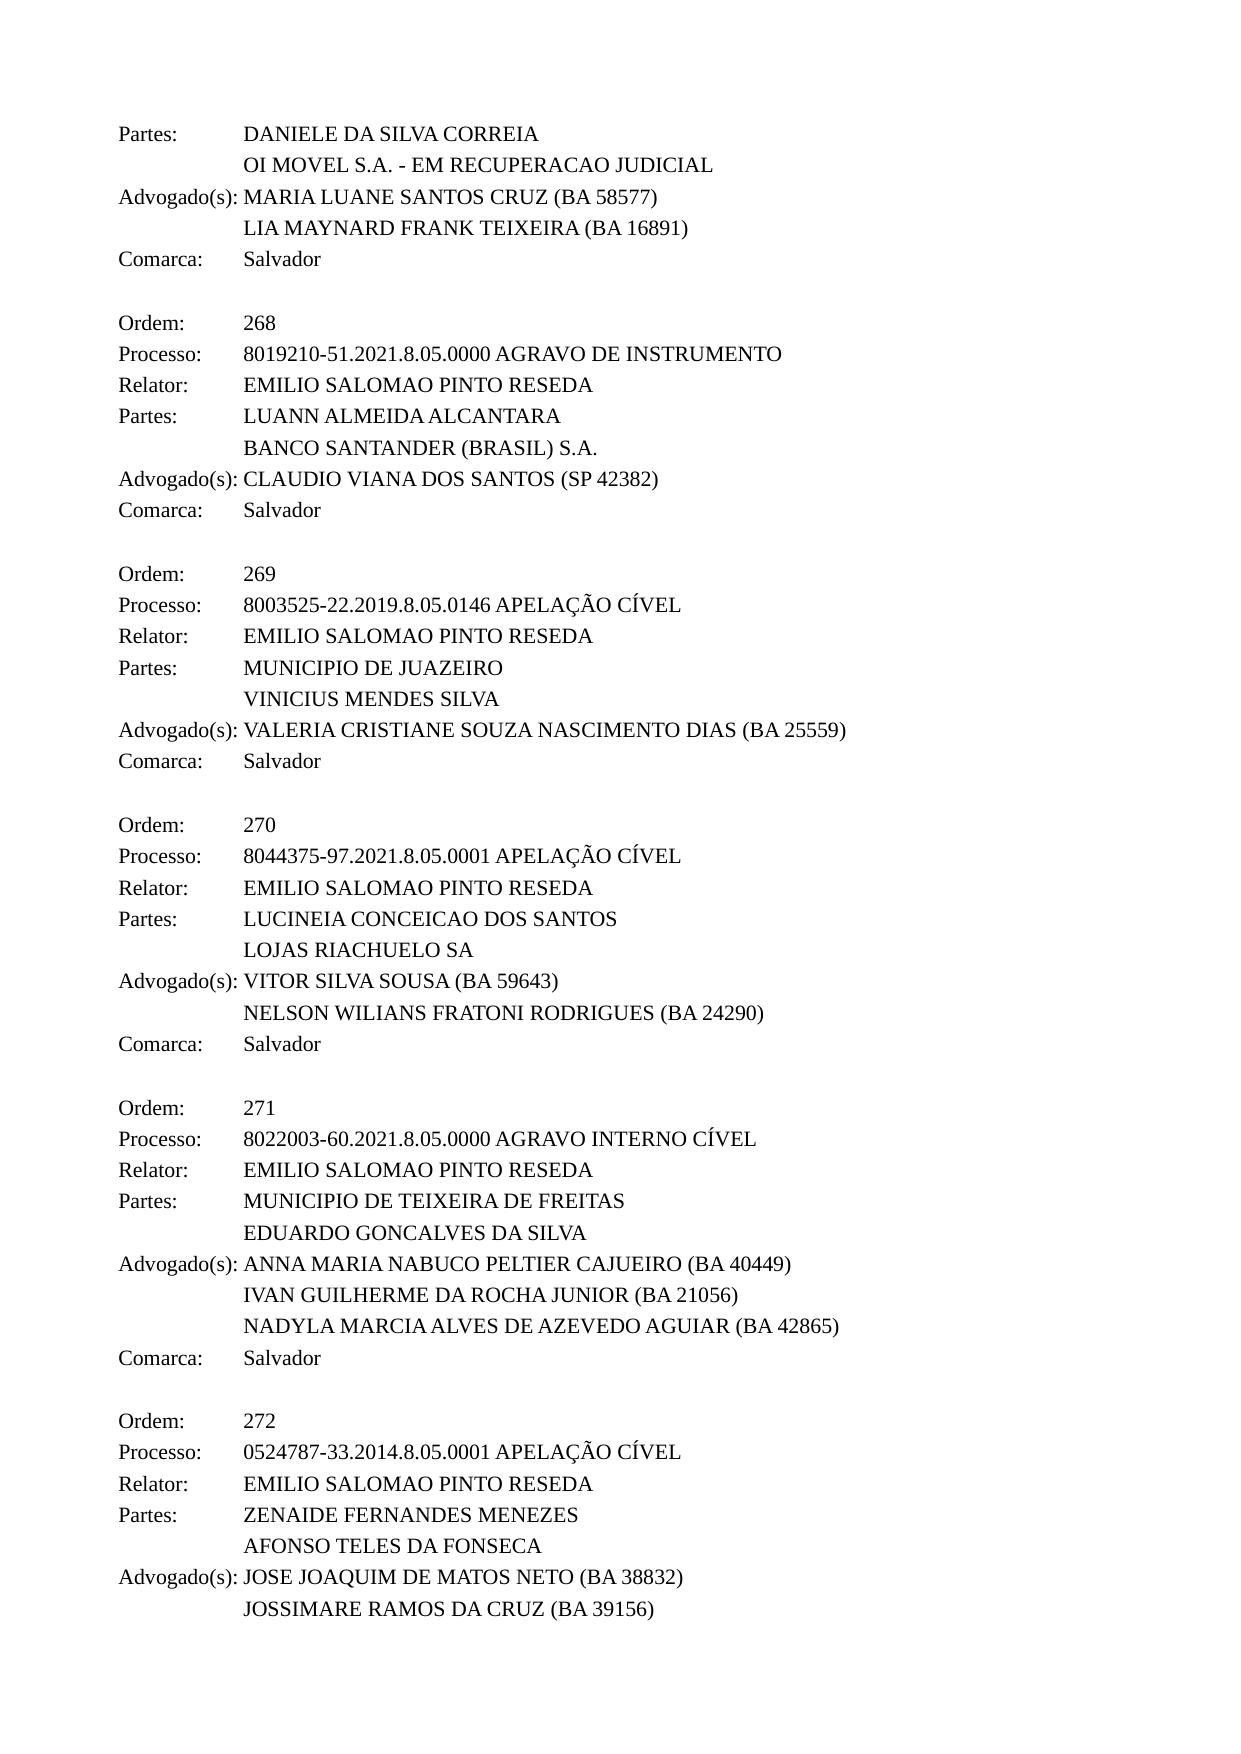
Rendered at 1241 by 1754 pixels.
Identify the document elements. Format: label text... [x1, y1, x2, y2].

table_header 271 [243, 1091, 1240, 1123]
table_cell EMILIO SALOMAO PINTO RESEDA [243, 1154, 1240, 1185]
table_cell [118, 997, 243, 1028]
table_cell Comarca: [118, 494, 243, 526]
table_cell Partes: [118, 1499, 243, 1530]
table_cell [118, 1279, 243, 1310]
table_cell Relator: [118, 1154, 243, 1185]
table_cell [118, 149, 243, 181]
table_header 269 [243, 558, 1240, 589]
table_cell [118, 934, 243, 965]
table_cell MARIA LUANE SANTOS CRUZ (BA 58577) [243, 181, 1240, 212]
table_cell Partes: [118, 903, 243, 934]
table_cell Salvador [243, 1028, 1240, 1059]
table_cell 8044375-97.2021.8.05.0001 APELAÇÃO CÍVEL [243, 840, 1240, 872]
table_header Ordem: [118, 307, 243, 338]
table_cell Comarca: [118, 745, 243, 777]
table_cell Comarca: [118, 243, 243, 274]
table_cell ZENAIDE FERNANDES MENEZES [243, 1499, 1240, 1530]
table_cell 8003525-22.2019.8.05.0146 APELAÇÃO CÍVEL [243, 589, 1240, 620]
table_cell Relator: [118, 620, 243, 652]
table_cell 0524787-33.2014.8.05.0001 APELAÇÃO CÍVEL [243, 1436, 1240, 1468]
table_cell Advogado(s): [118, 181, 243, 212]
table_header 268 [243, 307, 1240, 338]
table_cell IVAN GUILHERME DA ROCHA JUNIOR (BA 21056) [243, 1279, 1240, 1310]
table_cell CLAUDIO VIANA DOS SANTOS (SP 42382) [243, 463, 1240, 494]
table_cell Comarca: [118, 1028, 243, 1059]
table_cell Advogado(s): [118, 1561, 243, 1593]
table_cell LIA MAYNARD FRANK TEIXEIRA (BA 16891) [243, 212, 1240, 243]
table_cell Salvador [243, 494, 1240, 526]
table_header Ordem: [118, 558, 243, 589]
table_cell LUCINEIA CONCEICAO DOS SANTOS [243, 903, 1240, 934]
table_cell Salvador [243, 1341, 1240, 1373]
table_cell DANIELE DA SILVA CORREIA [243, 118, 1240, 149]
table_cell [118, 683, 243, 714]
table_cell 8022003-60.2021.8.05.0000 AGRAVO INTERNO CÍVEL [243, 1123, 1240, 1154]
table_cell LOJAS RIACHUELO SA [243, 934, 1240, 965]
table_cell OI MOVEL S.A. - EM RECUPERACAO JUDICIAL [243, 149, 1240, 181]
table_cell LUANN ALMEIDA ALCANTARA [243, 401, 1240, 432]
table_cell MUNICIPIO DE TEIXEIRA DE FREITAS [243, 1185, 1240, 1216]
table_cell [118, 212, 243, 243]
table_cell [118, 1530, 243, 1561]
table_cell 8019210-51.2021.8.05.0000 AGRAVO DE INSTRUMENTO [243, 338, 1240, 369]
table_cell VITOR SILVA SOUSA (BA 59643) [243, 965, 1240, 997]
table_header 270 [243, 809, 1240, 840]
table_cell MUNICIPIO DE JUAZEIRO [243, 652, 1240, 683]
table_header Ordem: [118, 1405, 243, 1436]
table_cell Advogado(s): [118, 463, 243, 494]
table_cell AFONSO TELES DA FONSECA [243, 1530, 1240, 1561]
table_cell Processo: [118, 840, 243, 872]
table_cell [118, 1310, 243, 1341]
table_cell BANCO SANTANDER (BRASIL) S.A. [243, 432, 1240, 463]
table_cell EDUARDO GONCALVES DA SILVA [243, 1216, 1240, 1248]
table_cell EMILIO SALOMAO PINTO RESEDA [243, 872, 1240, 903]
table_cell Processo: [118, 1436, 243, 1468]
table_cell Advogado(s): [118, 714, 243, 745]
table_cell Relator: [118, 1468, 243, 1499]
table_cell EMILIO SALOMAO PINTO RESEDA [243, 620, 1240, 652]
table_cell Advogado(s): [118, 1248, 243, 1279]
table_header Ordem: [118, 809, 243, 840]
table_cell Processo: [118, 589, 243, 620]
table_cell EMILIO SALOMAO PINTO RESEDA [243, 369, 1240, 401]
table_cell Processo: [118, 338, 243, 369]
table_cell Comarca: [118, 1341, 243, 1373]
table_cell JOSE JOAQUIM DE MATOS NETO (BA 38832) [243, 1561, 1240, 1593]
table_cell VINICIUS MENDES SILVA [243, 683, 1240, 714]
table_cell Relator: [118, 369, 243, 401]
table_cell [118, 1593, 243, 1624]
table_cell Processo: [118, 1123, 243, 1154]
table_cell Salvador [243, 745, 1240, 777]
table_cell ANNA MARIA NABUCO PELTIER CAJUEIRO (BA 40449) [243, 1248, 1240, 1279]
table_cell [118, 432, 243, 463]
table_cell JOSSIMARE RAMOS DA CRUZ (BA 39156) [243, 1593, 1240, 1624]
table_cell Salvador [243, 243, 1240, 274]
table_cell Advogado(s): [118, 965, 243, 997]
table_cell EMILIO SALOMAO PINTO RESEDA [243, 1468, 1240, 1499]
table_cell Partes: [118, 1185, 243, 1216]
table_cell [118, 1216, 243, 1248]
table_cell NADYLA MARCIA ALVES DE AZEVEDO AGUIAR (BA 42865) [243, 1310, 1240, 1341]
table_header Ordem: [118, 1091, 243, 1123]
table_cell Partes: [118, 401, 243, 432]
table_cell NELSON WILIANS FRATONI RODRIGUES (BA 24290) [243, 997, 1240, 1028]
table_cell Partes: [118, 118, 243, 149]
table_cell Relator: [118, 872, 243, 903]
table_header 272 [243, 1405, 1240, 1436]
table_cell Partes: [118, 652, 243, 683]
table_cell VALERIA CRISTIANE SOUZA NASCIMENTO DIAS (BA 25559) [243, 714, 1240, 745]
